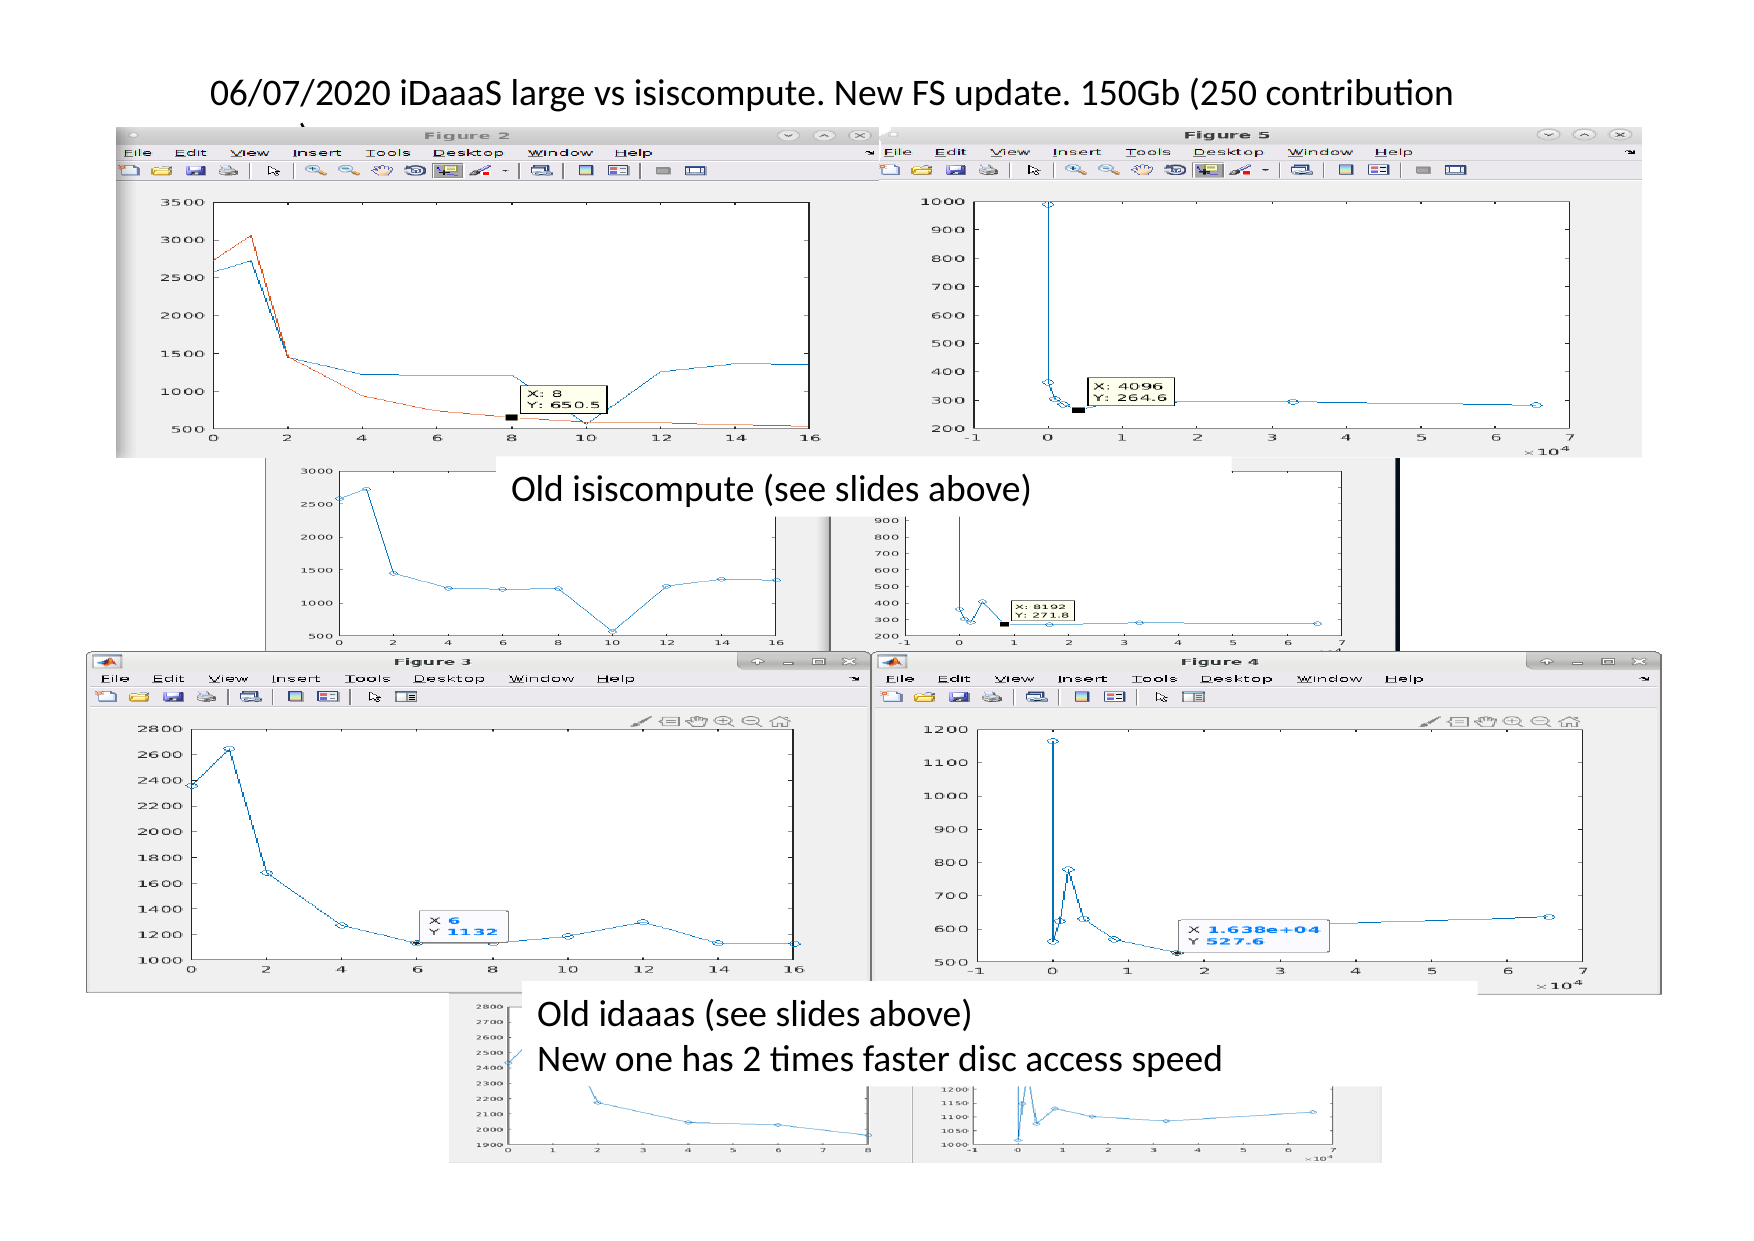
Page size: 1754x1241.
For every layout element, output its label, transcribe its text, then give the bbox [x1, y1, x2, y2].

text_box Old idaaas (see slides above) New one has 2 times faster disc access speed [522, 981, 1478, 1087]
text_box 06/07/2020 iDaaaS large vs isiscompute. New FS update. 150Gb (250 contribution nxspe) [195, 60, 1471, 127]
text_box Old isiscompute (see slides above) [496, 456, 1232, 517]
picture [86, 127, 1662, 1163]
